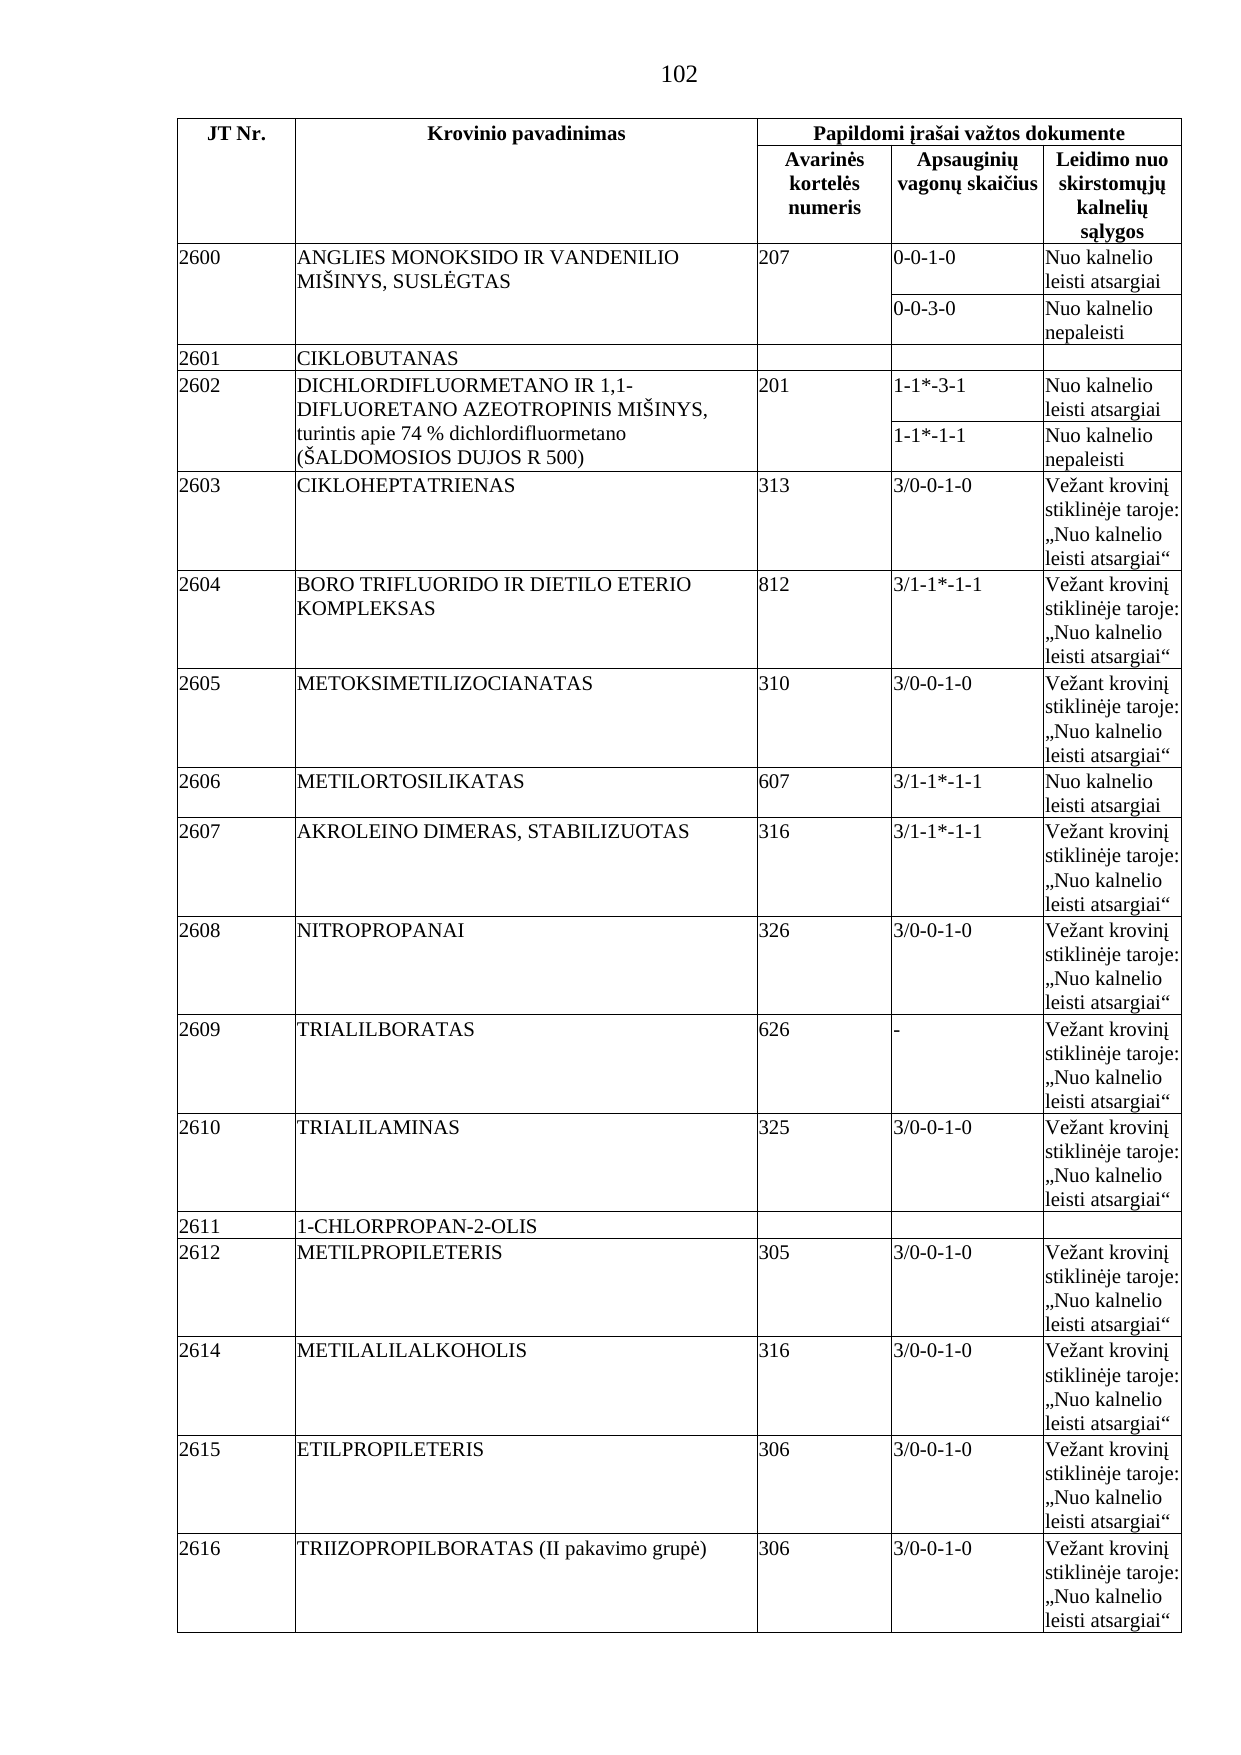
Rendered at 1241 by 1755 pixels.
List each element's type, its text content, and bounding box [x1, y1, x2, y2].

table_cell 2611 [178, 1212, 295, 1238]
table_header Krovinio pavadinimas [296, 119, 757, 243]
table_cell - [892, 1015, 1043, 1113]
table_cell 3/0-0-1-0 [892, 1114, 1043, 1211]
table_cell 3/0-0-1-0 [892, 1436, 1043, 1533]
table_cell [892, 1212, 1043, 1238]
table_cell 313 [758, 472, 891, 569]
table_cell 201 [758, 371, 891, 471]
table_cell 207 [758, 244, 891, 344]
table_cell Leidimo nuo skirstomųjų kalnelių sąlygos [1044, 146, 1181, 243]
table_cell [758, 1212, 891, 1238]
table_cell 0-0-3-0 [892, 295, 1043, 344]
table_cell 2609 [178, 1015, 295, 1113]
table_cell BORO TRIFLUORIDO IR DIETILO ETERIO KOMPLEKSAS [296, 571, 757, 668]
table_cell 306 [758, 1534, 891, 1632]
table_cell TRIALILAMINAS [296, 1114, 757, 1211]
table_cell 3/1-1*-1-1 [892, 571, 1043, 668]
table_cell 3/1-1*-1-1 [892, 768, 1043, 817]
table_cell 2607 [178, 818, 295, 916]
table_cell METILORTOSILIKATAS [296, 768, 757, 817]
table_cell TRIIZOPROPILBORATAS (II pakavimo grupė) [296, 1534, 757, 1632]
table_header JT Nr. [178, 119, 295, 243]
table_cell 2610 [178, 1114, 295, 1211]
table_cell 2605 [178, 669, 295, 767]
table_cell Avarinės kortelės numeris [758, 146, 891, 243]
table_cell 2615 [178, 1436, 295, 1533]
table_cell 2601 [178, 345, 295, 370]
table_cell Vežant krovinį stiklinėje taroje: „Nuo kalnelio leisti atsargiai“ [1044, 571, 1181, 668]
table_cell 2614 [178, 1337, 295, 1435]
table_cell 1-CHLORPROPAN-2-OLIS [296, 1212, 757, 1238]
table_cell 3/0-0-1-0 [892, 669, 1043, 767]
table_cell 3/0-0-1-0 [892, 1239, 1043, 1336]
table_cell 3/0-0-1-0 [892, 1337, 1043, 1435]
table_cell 812 [758, 571, 891, 668]
table_cell 2602 [178, 371, 295, 471]
table_cell 626 [758, 1015, 891, 1113]
table_cell 607 [758, 768, 891, 817]
table_cell 1-1*-1-1 [892, 422, 1043, 471]
table_cell NITROPROPANAI [296, 917, 757, 1014]
table_cell 2616 [178, 1534, 295, 1632]
table_cell 3/0-0-1-0 [892, 472, 1043, 569]
table_cell Vežant krovinį stiklinėje taroje: „Nuo kalnelio leisti atsargiai“ [1044, 818, 1181, 916]
table_cell Vežant krovinį stiklinėje taroje: „Nuo kalnelio leisti atsargiai“ [1044, 1239, 1181, 1336]
table_cell ETILPROPILETERIS [296, 1436, 757, 1533]
table_cell 1-1*-3-1 [892, 371, 1043, 421]
table_cell 3/0-0-1-0 [892, 917, 1043, 1014]
table_cell 3/1-1*-1-1 [892, 818, 1043, 916]
table_cell Nuo kalnelio leisti atsargiai [1044, 371, 1181, 421]
table_cell TRIALILBORATAS [296, 1015, 757, 1113]
table_cell 2612 [178, 1239, 295, 1336]
table_cell [1044, 345, 1181, 370]
table_cell METILALILALKOHOLIS [296, 1337, 757, 1435]
table_cell 2608 [178, 917, 295, 1014]
table_cell METILPROPILETERIS [296, 1239, 757, 1336]
table_cell ANGLIES MONOKSIDO IR VANDENILIO MIŠINYS, SUSLĖGTAS [296, 244, 757, 344]
table_cell Vežant krovinį stiklinėje taroje: „Nuo kalnelio leisti atsargiai“ [1044, 917, 1181, 1014]
table_cell 2604 [178, 571, 295, 668]
table_cell CIKLOBUTANAS [296, 345, 757, 370]
table_cell 310 [758, 669, 891, 767]
table_cell DICHLORDIFLUORMETANO IR 1,1-DIFLUORETANO AZEOTROPINIS MIŠINYS, turintis apie 74 % dichlordifluormetano (ŠALDOMOSIOS DUJOS R 500) [296, 371, 757, 471]
table_cell Apsauginių vagonų skaičius [892, 146, 1043, 243]
table_cell Nuo kalnelio nepaleisti [1044, 422, 1181, 471]
table_cell Vežant krovinį stiklinėje taroje: „Nuo kalnelio leisti atsargiai“ [1044, 1114, 1181, 1211]
table_cell AKROLEINO DIMERAS, STABILIZUOTAS [296, 818, 757, 916]
table_cell 0-0-1-0 [892, 244, 1043, 293]
table_cell Vežant krovinį stiklinėje taroje: „Nuo kalnelio leisti atsargiai“ [1044, 472, 1181, 569]
table_cell [1044, 1212, 1181, 1238]
table_cell 316 [758, 1337, 891, 1435]
table_cell 325 [758, 1114, 891, 1211]
table_cell 326 [758, 917, 891, 1014]
table_cell Nuo kalnelio nepaleisti [1044, 295, 1181, 344]
table_cell 2603 [178, 472, 295, 569]
table_cell Nuo kalnelio leisti atsargiai [1044, 768, 1181, 817]
table_cell CIKLOHEPTATRIENAS [296, 472, 757, 569]
table_header Papildomi įrašai važtos dokumente [758, 119, 1181, 144]
table_cell Vežant krovinį stiklinėje taroje: „Nuo kalnelio leisti atsargiai“ [1044, 1015, 1181, 1113]
table_cell 3/0-0-1-0 [892, 1534, 1043, 1632]
table_cell 2600 [178, 244, 295, 344]
table_cell [892, 345, 1043, 370]
table_cell 2606 [178, 768, 295, 817]
table_cell Vežant krovinį stiklinėje taroje: „Nuo kalnelio leisti atsargiai“ [1044, 669, 1181, 767]
table_cell METOKSIMETILIZOCIANATAS [296, 669, 757, 767]
table_cell 305 [758, 1239, 891, 1336]
table_cell Nuo kalnelio leisti atsargiai [1044, 244, 1181, 293]
table_cell Vežant krovinį stiklinėje taroje: „Nuo kalnelio leisti atsargiai“ [1044, 1337, 1181, 1435]
table_cell Vežant krovinį stiklinėje taroje: „Nuo kalnelio leisti atsargiai“ [1044, 1436, 1181, 1533]
table_cell [758, 345, 891, 370]
table_cell Vežant krovinį stiklinėje taroje: „Nuo kalnelio leisti atsargiai“ [1044, 1534, 1181, 1632]
table_cell 316 [758, 818, 891, 916]
table_cell 306 [758, 1436, 891, 1533]
